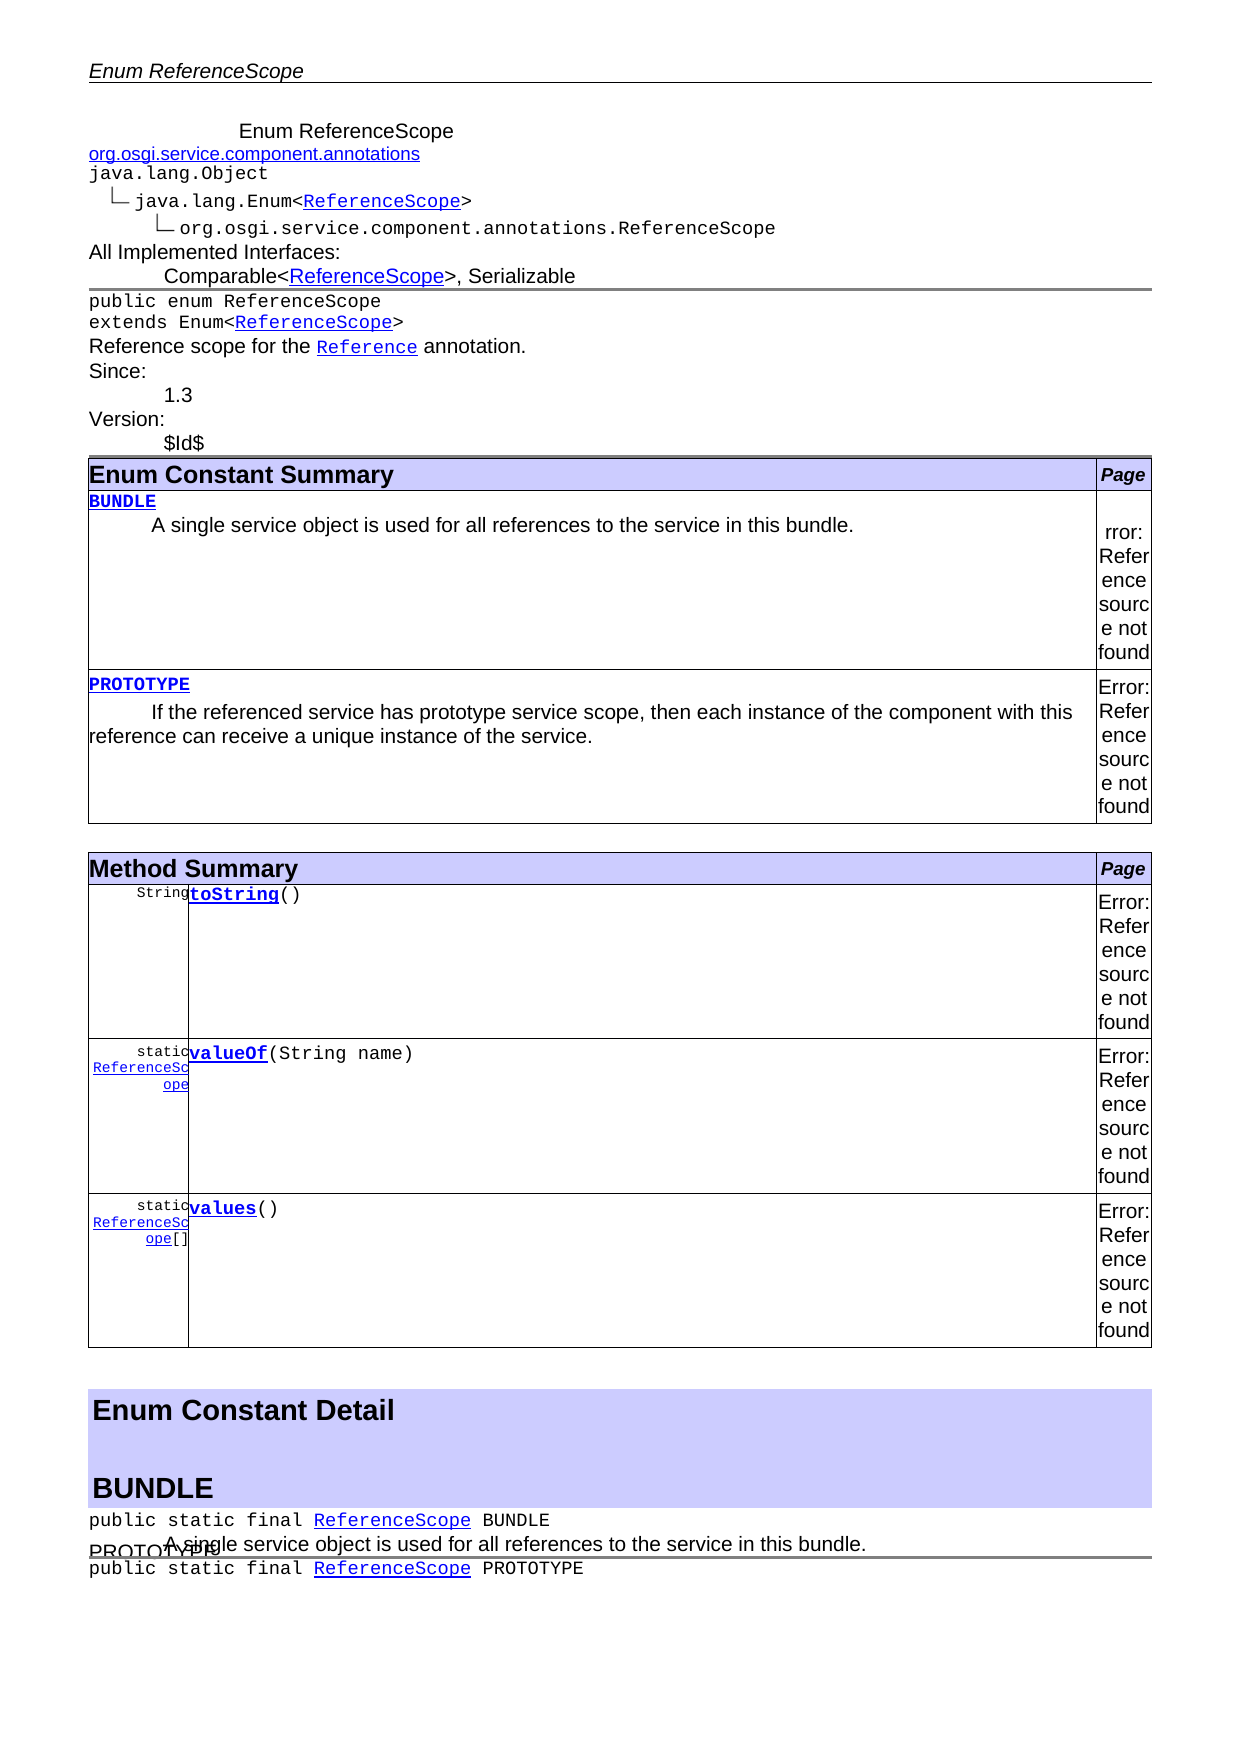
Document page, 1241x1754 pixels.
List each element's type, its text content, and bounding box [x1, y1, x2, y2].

table_cell toString() [189, 885, 1096, 1038]
table_cell Error: Reference source not found [1097, 1039, 1151, 1193]
table_cell BUNDLE A single service object is used for all references to the service in this bundle. [89, 491, 1096, 669]
text public static final ReferenceScope PROTOTYPE [88, 1559, 1152, 1580]
subtitle BUNDLE [90, 1467, 1151, 1507]
subtitle Enum Constant Detail [90, 1390, 1151, 1426]
text 1.3 [163, 383, 1152, 407]
table_header Page [1097, 853, 1151, 884]
table_cell valueOf(String name) [189, 1039, 1096, 1193]
table_cell values() [189, 1194, 1096, 1347]
text public static final ReferenceScope BUNDLE [88, 1511, 1152, 1532]
picture [111, 185, 135, 207]
text Enum ReferenceScope [238, 118, 1152, 142]
table_header Method Summary [89, 853, 1096, 884]
text Version: [88, 407, 1152, 431]
table_header Page [1097, 459, 1151, 490]
text java.lang.Object [88, 164, 1152, 185]
text extends Enum<ReferenceScope> [88, 313, 1152, 334]
table_cell Error: Reference source not found [1097, 491, 1151, 669]
table_cell PROTOTYPE If the referenced service has prototype service scope, then each instance of the component with this reference can receive a unique instance of the service. [89, 670, 1096, 823]
text Comparable<ReferenceScope>, Serializable [163, 264, 1152, 288]
text Reference scope for the Reference annotation. [88, 334, 1152, 359]
table_header Enum Constant Summary [89, 459, 1096, 490]
text $Id$ [163, 431, 1152, 455]
table_cell Error: Reference source not found [1097, 670, 1151, 823]
table_cell Error: Reference source not found [1097, 1194, 1151, 1347]
table_cell Error: Reference source not found [1097, 885, 1151, 1038]
text A single service object is used for all references to the service in this bundle. [163, 1532, 1152, 1556]
text org.osgi.service.component.annotations [88, 142, 1152, 164]
text Since: [88, 359, 1152, 383]
text org.osgi.service.component.annotations.ReferenceScope [88, 213, 1152, 240]
picture [156, 212, 180, 235]
text java.lang.Enum<ReferenceScope> [88, 185, 1152, 213]
table_cell String [89, 885, 188, 1038]
table_cell static ReferenceScope[] [89, 1194, 188, 1347]
text public enum ReferenceScope [88, 291, 1152, 313]
table_cell static ReferenceScope [89, 1039, 188, 1193]
subtitle All Implemented Interfaces: [88, 240, 1152, 264]
